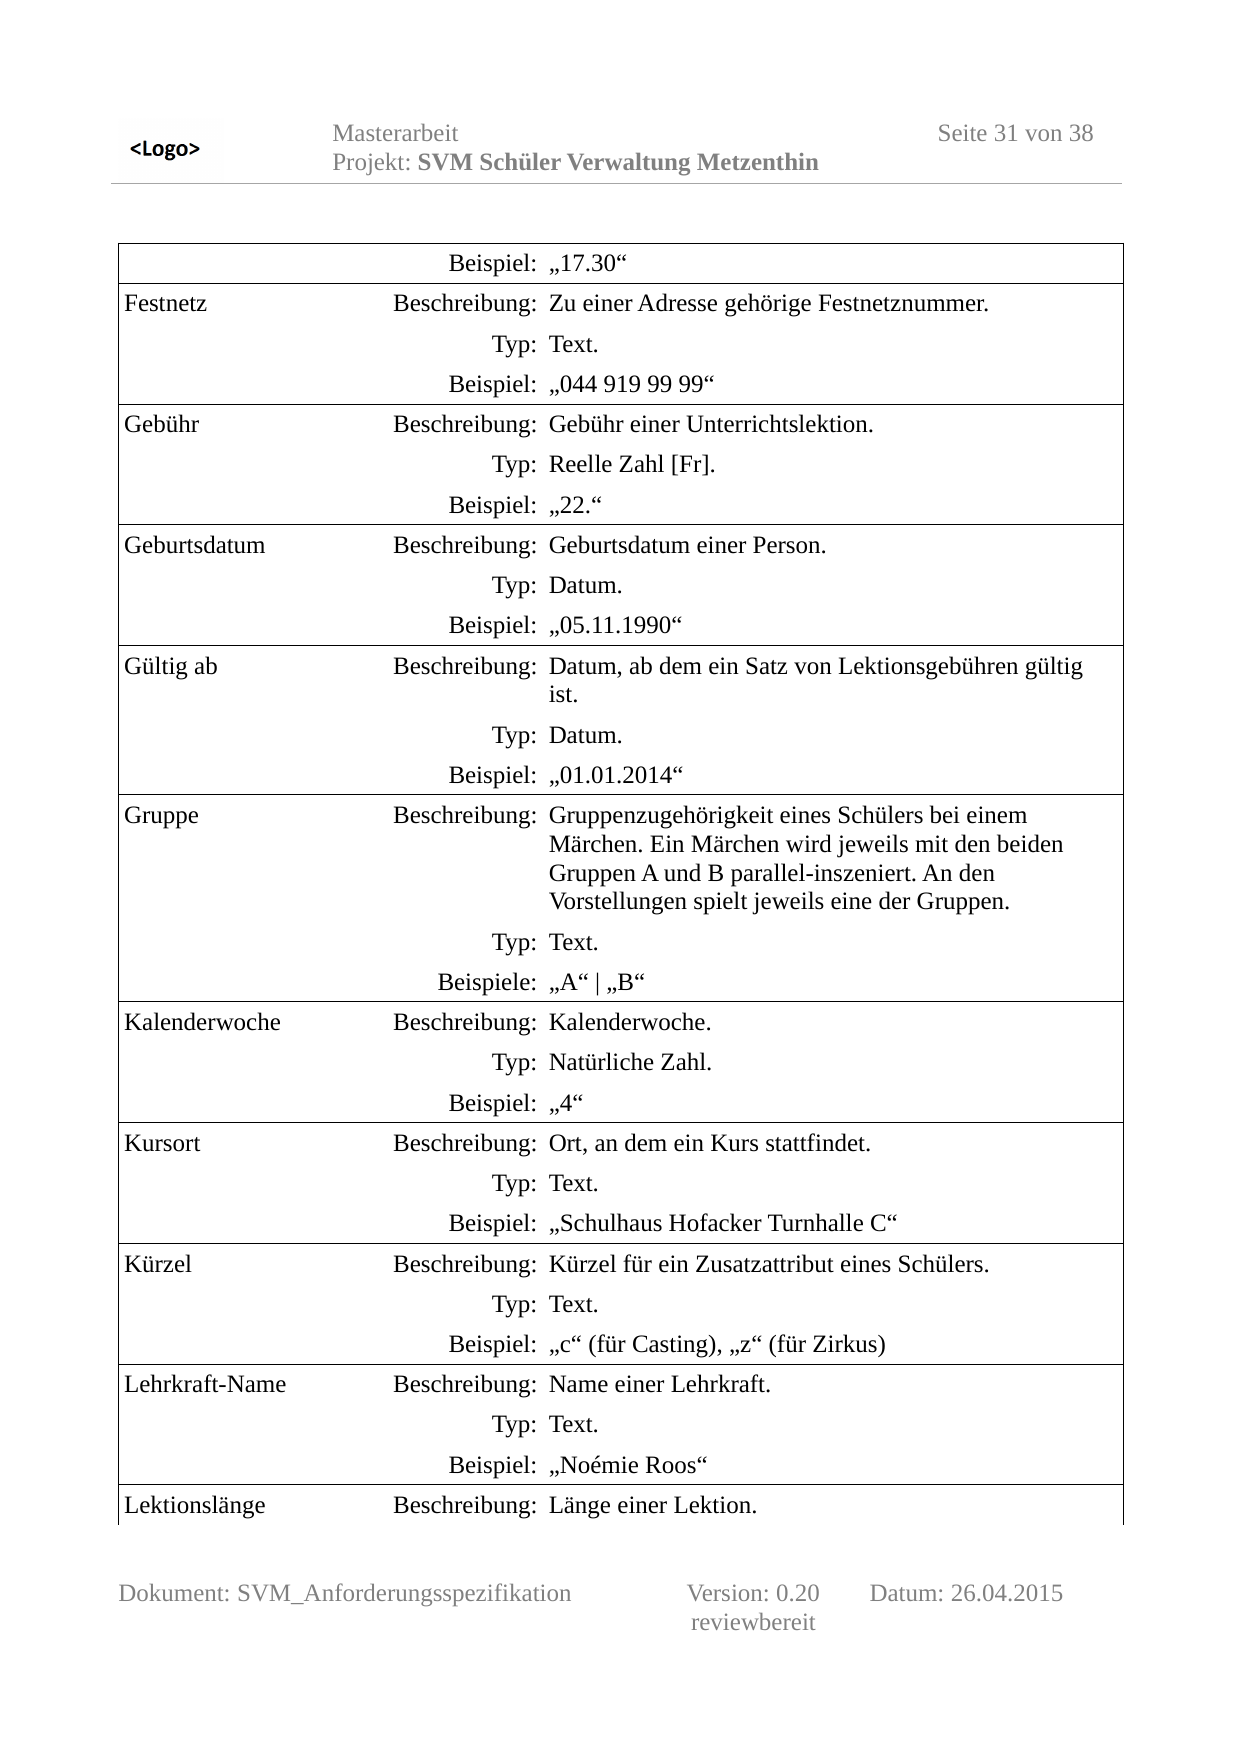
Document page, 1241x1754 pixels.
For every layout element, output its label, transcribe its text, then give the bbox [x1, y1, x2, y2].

table_cell [119, 244, 384, 283]
table_cell Beschreibung: [384, 1485, 543, 1524]
table_cell Natürliche Zahl. [543, 1042, 1123, 1082]
table_cell Beispiel: [384, 605, 543, 645]
table_cell [119, 323, 384, 363]
table_cell Name einer Lehrkraft. [543, 1365, 1123, 1404]
table_cell Länge einer Lektion. [543, 1485, 1123, 1524]
table_cell Beispiel: [384, 244, 543, 283]
table_cell Kürzel für ein Zusatzattribut eines Schülers. [543, 1244, 1123, 1283]
table_cell Beschreibung: [384, 405, 543, 444]
table_cell „22.“ [543, 484, 1123, 524]
table_cell Typ: [384, 921, 543, 961]
table_cell „044 919 99 99“ [543, 363, 1123, 403]
table_cell Festnetz [119, 284, 384, 323]
table_cell [119, 1042, 384, 1082]
table_cell [119, 605, 384, 645]
table_cell [119, 961, 384, 1001]
table_cell Datum. [543, 714, 1123, 754]
table_cell Gebühr [119, 405, 384, 444]
table_cell Typ: [384, 323, 543, 363]
table_cell „17.30“ [543, 244, 1123, 283]
table_cell Geburtsdatum [119, 525, 384, 564]
table_cell [119, 565, 384, 605]
table_cell Gruppenzugehörigkeit eines Schülers bei einem Märchen. Ein Märchen wird jeweils mit den beiden Gruppen A und B parallel-inszeniert. An den Vorstellungen spielt jeweils eine der Gruppen. [543, 795, 1123, 921]
table_cell [119, 363, 384, 403]
table_cell [119, 1082, 384, 1122]
table_cell Kalenderwoche. [543, 1002, 1123, 1042]
table_cell [119, 1404, 384, 1444]
picture [118, 118, 224, 183]
table_cell Typ: [384, 1163, 543, 1203]
table_cell Beschreibung: [384, 646, 543, 714]
table_cell [119, 1323, 384, 1363]
table_cell Gruppe [119, 795, 384, 921]
table_cell Beispiel: [384, 1203, 543, 1243]
table_cell Text. [543, 1283, 1123, 1323]
table_cell [119, 921, 384, 961]
table_cell [119, 1283, 384, 1323]
table_cell Beschreibung: [384, 525, 543, 564]
table_cell Beschreibung: [384, 284, 543, 323]
table_cell „05.11.1990“ [543, 605, 1123, 645]
table_cell Beispiele: [384, 961, 543, 1001]
table_cell Typ: [384, 1283, 543, 1323]
table_cell Text. [543, 323, 1123, 363]
table_cell Typ: [384, 1042, 543, 1082]
table_cell Typ: [384, 1404, 543, 1444]
table_cell Kalenderwoche [119, 1002, 384, 1042]
table_cell „4“ [543, 1082, 1123, 1122]
table_cell Text. [543, 1404, 1123, 1444]
table_cell [119, 1203, 384, 1243]
table_cell [119, 714, 384, 754]
table_cell Beschreibung: [384, 1244, 543, 1283]
table_cell „Noémie Roos“ [543, 1444, 1123, 1484]
table_cell Zu einer Adresse gehörige Festnetznummer. [543, 284, 1123, 323]
table_cell Lehrkraft-Name [119, 1365, 384, 1404]
table_cell [119, 484, 384, 524]
table_cell Gebühr einer Unterrichtslektion. [543, 405, 1123, 444]
table_cell Lektionslänge [119, 1485, 384, 1524]
table_cell Datum. [543, 565, 1123, 605]
table_cell Beispiel: [384, 1444, 543, 1484]
table_cell [119, 754, 384, 794]
table_cell Beschreibung: [384, 1123, 543, 1162]
table_cell Gültig ab [119, 646, 384, 714]
table_cell Typ: [384, 565, 543, 605]
table_cell Beispiel: [384, 754, 543, 794]
table_cell Beispiel: [384, 484, 543, 524]
table_cell Beispiel: [384, 1082, 543, 1122]
table_cell Text. [543, 921, 1123, 961]
table_cell [119, 444, 384, 484]
table_cell Text. [543, 1163, 1123, 1203]
table_cell Geburtsdatum einer Person. [543, 525, 1123, 564]
table_cell Kursort [119, 1123, 384, 1162]
table_cell „c“ (für Casting), „z“ (für Zirkus) [543, 1323, 1123, 1363]
table_cell Kürzel [119, 1244, 384, 1283]
table_cell Beispiel: [384, 363, 543, 403]
table_cell [119, 1163, 384, 1203]
table_cell Typ: [384, 444, 543, 484]
table_cell Beschreibung: [384, 1002, 543, 1042]
table_cell Ort, an dem ein Kurs stattfindet. [543, 1123, 1123, 1162]
table_cell Typ: [384, 714, 543, 754]
table_cell [119, 1444, 384, 1484]
table_cell Beschreibung: [384, 1365, 543, 1404]
table_cell „Schulhaus Hofacker Turnhalle C“ [543, 1203, 1123, 1243]
table_cell Datum, ab dem ein Satz von Lektionsgebühren gültig ist. [543, 646, 1123, 714]
table_cell Beschreibung: [384, 795, 543, 921]
table_cell Beispiel: [384, 1323, 543, 1363]
table_cell „A“ | „B“ [543, 961, 1123, 1001]
table_cell Reelle Zahl [Fr]. [543, 444, 1123, 484]
table_cell „01.01.2014“ [543, 754, 1123, 794]
